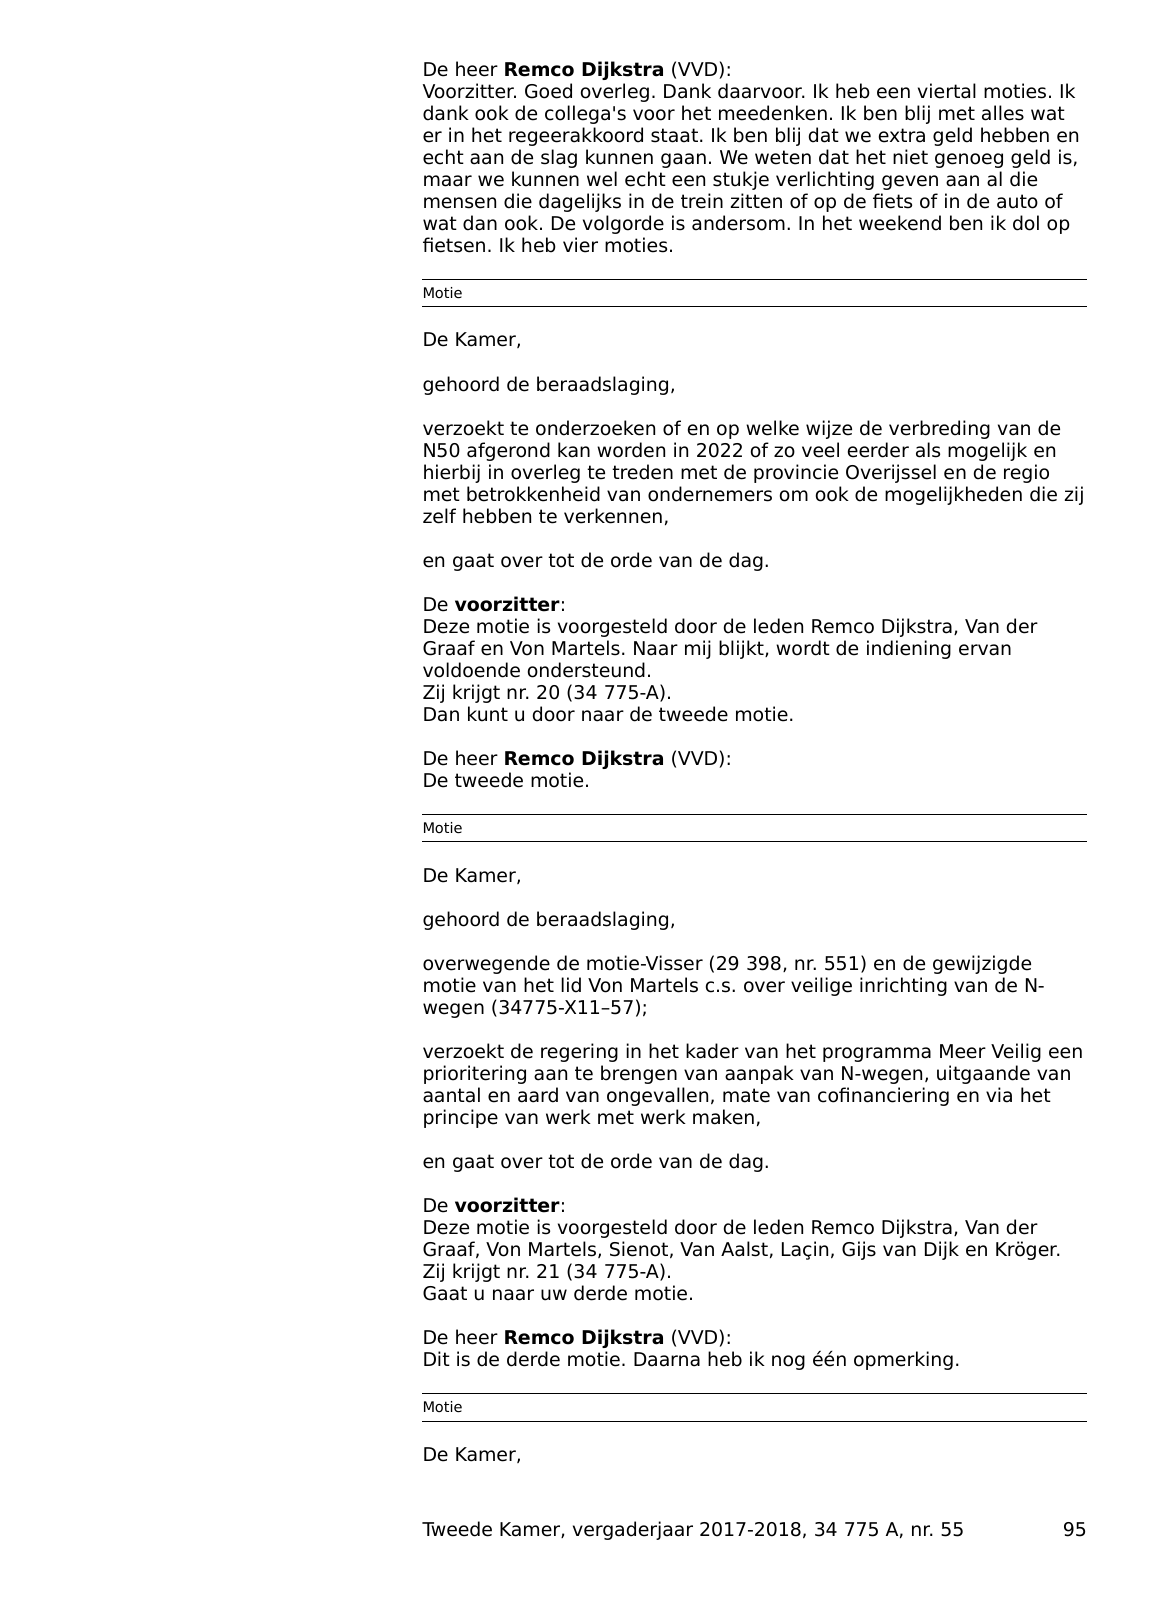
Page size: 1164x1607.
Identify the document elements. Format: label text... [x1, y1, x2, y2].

text overwegende de motie-Visser (29 398, nr. 551) en de gewijzigde motie van het lid Von Martels c.s. over veilige inrichting van de N-wegen (34775-X11–57); [422, 953, 1087, 1019]
text De heer Remco Dijkstra (VVD): [422, 1327, 1087, 1349]
text Dan kunt u door naar de tweede motie. [422, 704, 1087, 726]
table_header Motie [422, 1394, 1087, 1421]
text en gaat over tot de orde van de dag. [422, 550, 1087, 572]
text gehoord de beraadslaging, [422, 909, 1087, 931]
text De heer Remco Dijkstra (VVD): [422, 59, 1087, 81]
text Deze motie is voorgesteld door de leden Remco Dijkstra, Van der Graaf en Von Martels. Naar mij blijkt, wordt de indiening ervan voldoende ondersteund. [422, 616, 1087, 682]
text De Kamer, [422, 1444, 1087, 1466]
table_header Motie [422, 280, 1087, 306]
text Zij krijgt nr. 20 (34 775-A). [422, 682, 1087, 704]
text Zij krijgt nr. 21 (34 775-A). [422, 1261, 1087, 1283]
text De heer Remco Dijkstra (VVD): [422, 748, 1087, 770]
text De Kamer, [422, 864, 1087, 886]
text De voorzitter: [422, 1195, 1087, 1217]
text De Kamer, [422, 329, 1087, 351]
text verzoekt te onderzoeken of en op welke wijze de verbreding van de N50 afgerond kan worden in 2022 of zo veel eerder als mogelijk en hierbij in overleg te treden met de provincie Overijssel en de regio met betrokkenheid van ondernemers om ook de mogelijkheden die zij zelf hebben te verkennen, [422, 418, 1087, 528]
text Dit is de derde motie. Daarna heb ik nog één opmerking. [422, 1349, 1087, 1371]
text Deze motie is voorgesteld door de leden Remco Dijkstra, Van der Graaf, Von Martels, Sienot, Van Aalst, Laçin, Gijs van Dijk en Kröger. [422, 1217, 1087, 1261]
text verzoekt de regering in het kader van het programma Meer Veilig een prioritering aan te brengen van aanpak van N-wegen, uitgaande van aantal en aard van ongevallen, mate van cofinanciering en via het principe van werk met werk maken, [422, 1041, 1087, 1129]
text en gaat over tot de orde van de dag. [422, 1151, 1087, 1173]
table_header Motie [422, 815, 1087, 841]
text Gaat u naar uw derde motie. [422, 1283, 1087, 1305]
text De voorzitter: [422, 594, 1087, 616]
text De tweede motie. [422, 770, 1087, 792]
text gehoord de beraadslaging, [422, 373, 1087, 396]
text Voorzitter. Goed overleg. Dank daarvoor. Ik heb een viertal moties. Ik dank ook de collega's voor het meedenken. Ik ben blij met alles wat er in het regeerakkoord staat. Ik ben blij dat we extra geld hebben en echt aan de slag kunnen gaan. We weten dat het niet genoeg geld is, maar we kunnen wel echt een stukje verlichting geven aan al die mensen die dagelijks in de trein zitten of op de fiets of in de auto of wat dan ook. De volgorde is andersom. In het weekend ben ik dol op fietsen. Ik heb vier moties. [422, 81, 1087, 257]
